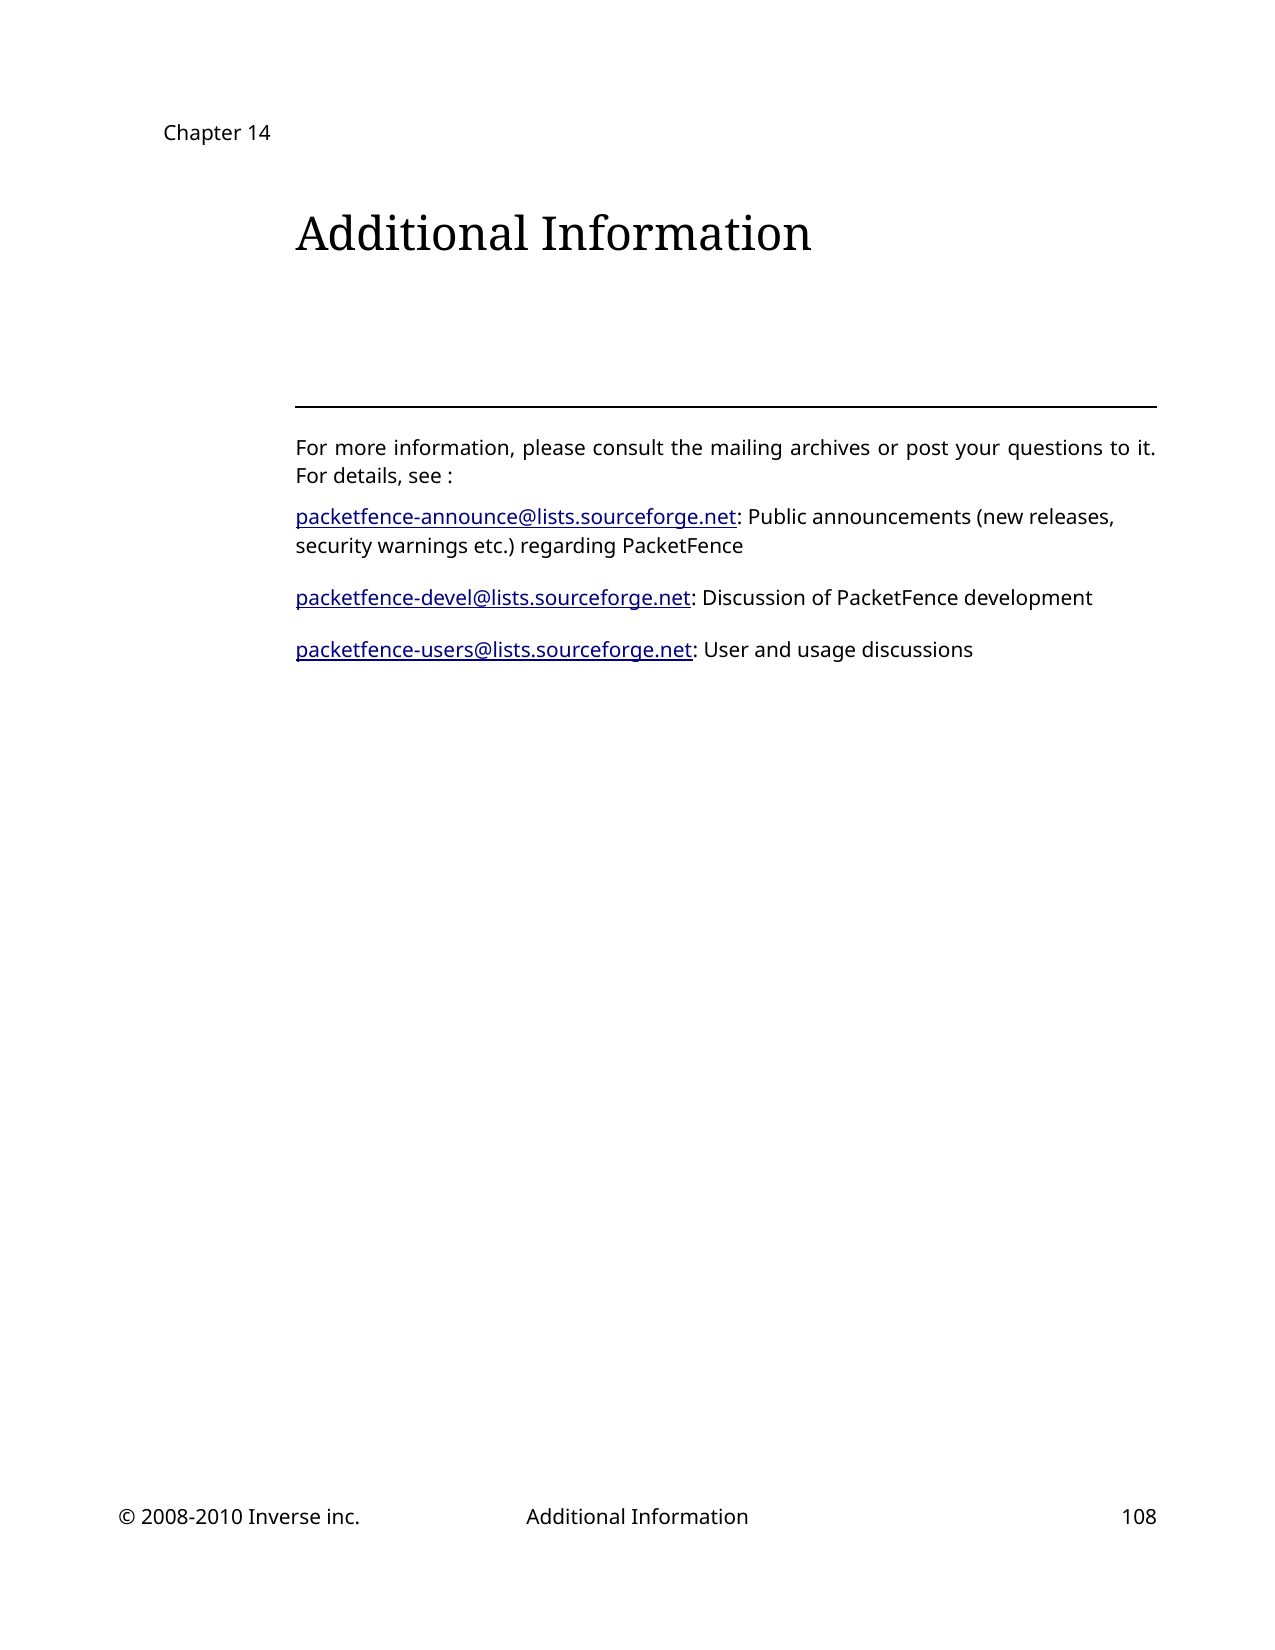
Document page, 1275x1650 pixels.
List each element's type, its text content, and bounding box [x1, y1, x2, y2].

text packetfence-devel@lists.sourceforge.net: Discussion of PacketFence development [295, 583, 1157, 611]
text packetfence-announce@lists.sourceforge.net: Public announcements (new releases, security warnings etc.) regarding PacketFence [295, 502, 1157, 559]
subtitle Additional Information [295, 201, 1157, 406]
text For more information, please consult the mailing archives or post your questions to it. For details, see : [295, 433, 1157, 490]
text packetfence-users@lists.sourceforge.net: User and usage discussions [295, 635, 1157, 663]
